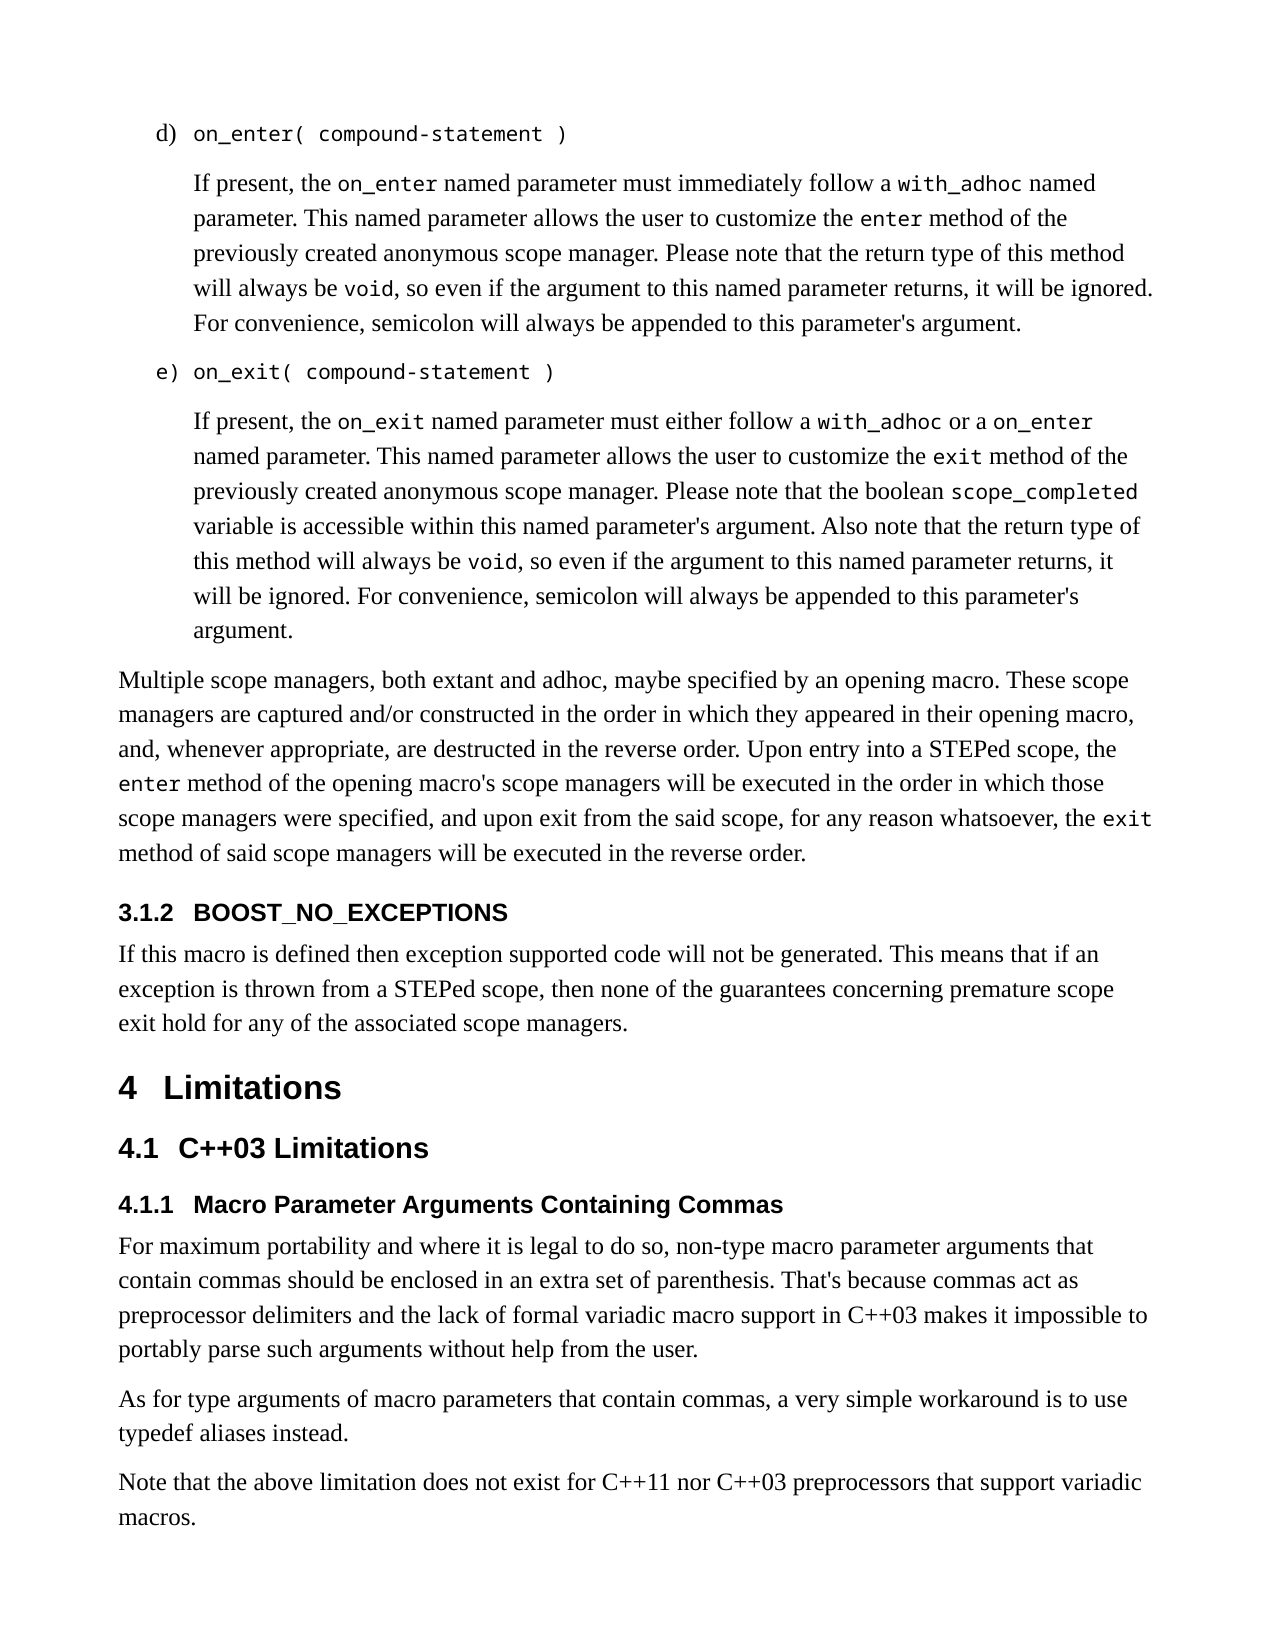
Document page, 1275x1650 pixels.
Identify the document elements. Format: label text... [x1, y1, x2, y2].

subtitle Macro Parameter Arguments Containing Commas [118, 1190, 1157, 1219]
text For maximum portability and where it is legal to do so, non-type macro parameter arguments that contain commas should be enclosed in an extra set of parenthesis. That's because commas act as preprocessor delimiters and the lack of formal variadic macro support in C++03 makes it impossible to portably parse such arguments without help from the user. [118, 1231, 1157, 1363]
subtitle C++03 Limitations [118, 1131, 1157, 1165]
subtitle Limitations [118, 1068, 1157, 1106]
list If present, the on_exit named parameter must either follow a with_adhoc or a on_enter named parameter. This named parameter allows the user to customize the exit method of the previously created anonymous scope manager. Please note that the boolean scope_completed variable is accessible within this named parameter's argument. Also note that the return type of this method will always be void, so even if the argument to this named parameter returns, it will be ignored. For convenience, semicolon will always be appended to this parameter's argument. [156, 406, 1157, 644]
subtitle BOOST_NO_EXCEPTIONS [118, 898, 1157, 927]
list on_exit( compound-statement ) [156, 357, 1157, 386]
text Multiple scope managers, both extant and adhoc, maybe specified by an opening macro. These scope managers are captured and/or constructed in the order in which they appeared in their opening macro, and, whenever appropriate, are destructed in the reverse order. Upon entry into a STEPed scope, the enter method of the opening macro's scope managers will be executed in the order in which those scope managers were specified, and upon exit from the said scope, for any reason whatsoever, the exit method of said scope managers will be executed in the reverse order. [118, 665, 1157, 867]
text As for type arguments of macro parameters that contain commas, a very simple workaround is to use typedef aliases instead. [118, 1384, 1157, 1447]
text If this macro is defined then exception supported code will not be generated. This means that if an exception is thrown from a STEPed scope, then none of the guarantees concerning premature scope exit hold for any of the associated scope managers. [118, 939, 1157, 1037]
list on_enter( compound-statement ) [156, 118, 1157, 148]
text Note that the above limitation does not exist for C++11 nor C++03 preprocessors that support variadic macros. [118, 1467, 1157, 1530]
list If present, the on_enter named parameter must immediately follow a with_adhoc named parameter. This named parameter allows the user to customize the enter method of the previously created anonymous scope manager. Please note that the return type of this method will always be void, so even if the argument to this named parameter returns, it will be ignored. For convenience, semicolon will always be appended to this parameter's argument. [156, 168, 1157, 337]
